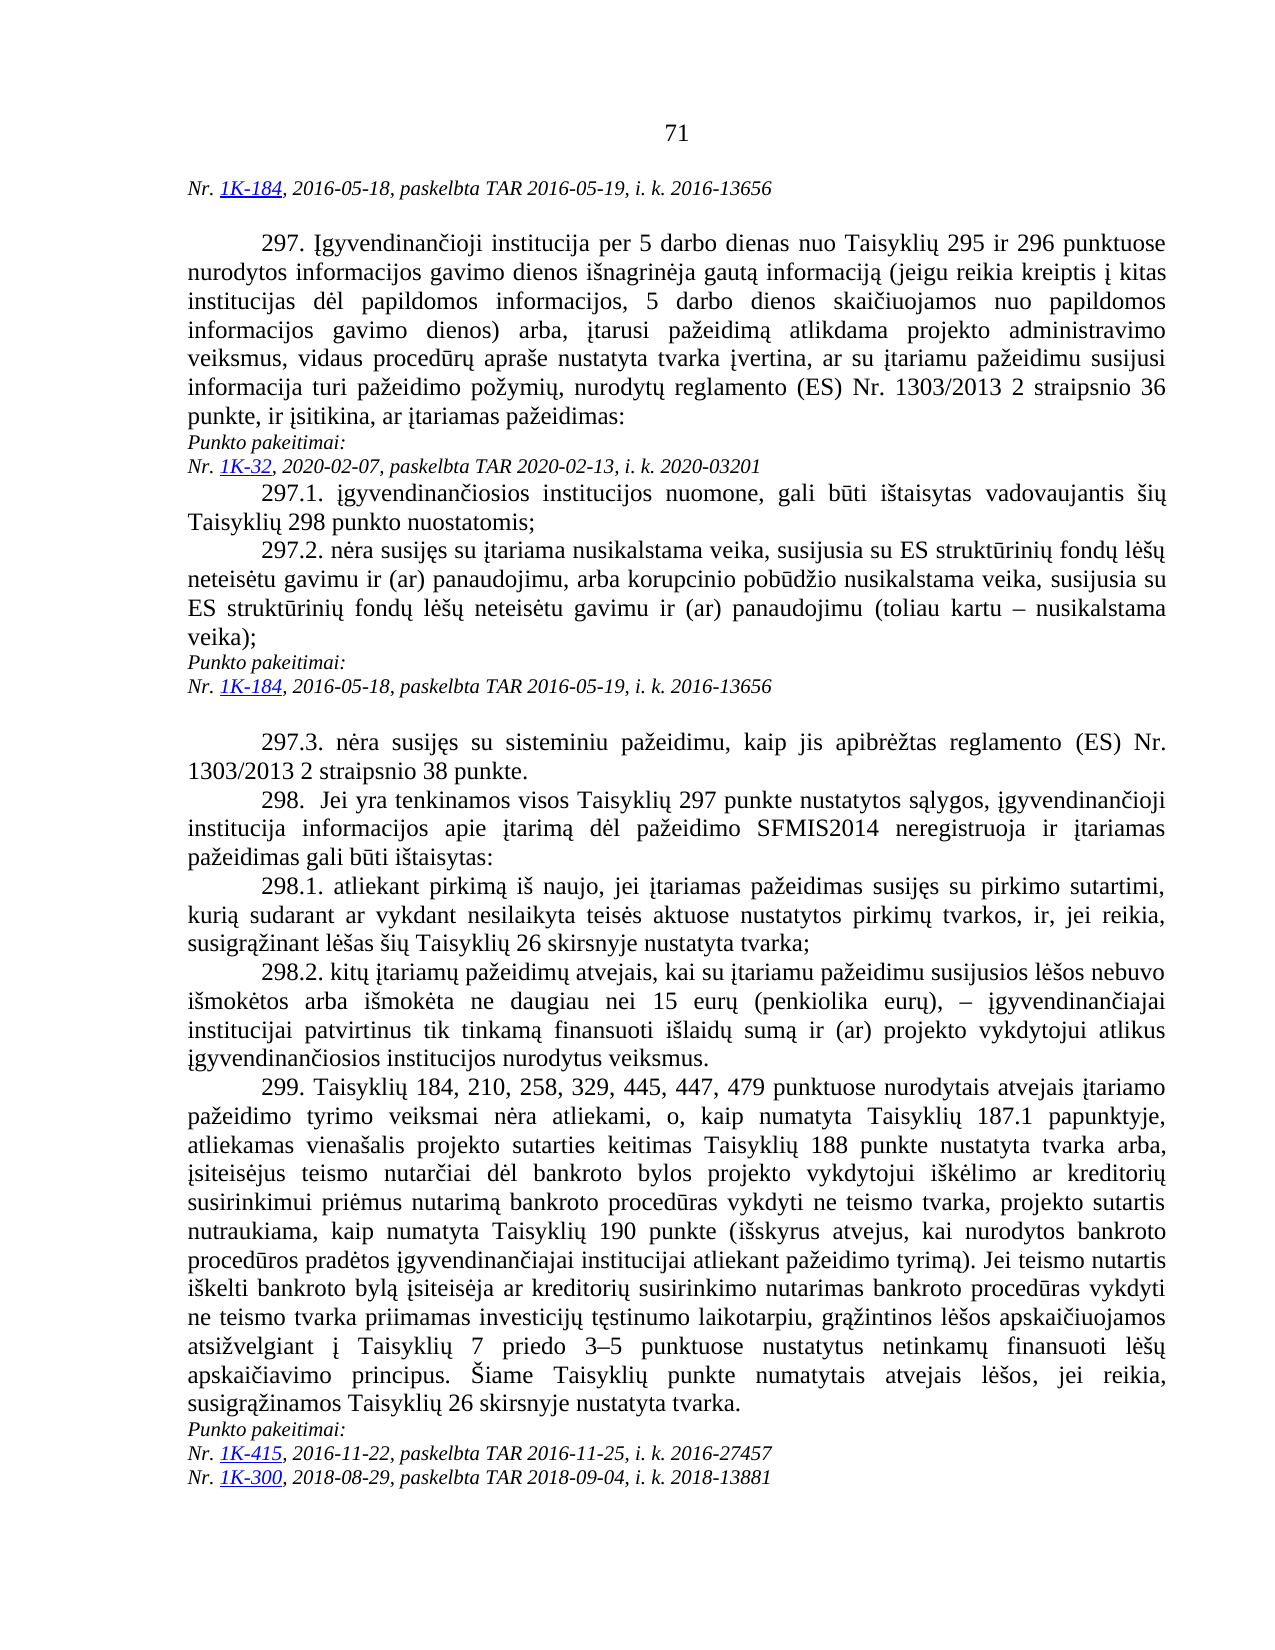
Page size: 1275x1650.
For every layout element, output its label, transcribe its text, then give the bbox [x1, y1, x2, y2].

text 297.1. įgyvendinančiosios institucijos nuomone, gali būti ištaisytas vadovaujantis šių Taisyklių 298 punkto nuostatomis; [187, 478, 1167, 535]
text Punkto pakeitimai: [187, 650, 1167, 674]
text 297.3. nėra susijęs su sisteminiu pažeidimu, kaip jis apibrėžtas reglamento (ES) Nr. 1303/2013 2 straipsnio 38 punkte. [187, 727, 1167, 785]
text 299. Taisyklių 184, 210, 258, 329, 445, 447, 479 punktuose nurodytais atvejais įtariamo pažeidimo tyrimo veiksmai nėra atliekami, o, kaip numatyta Taisyklių 187.1 papunktyje, atliekamas vienašalis projekto sutarties keitimas Taisyklių 188 punkte nustatyta tvarka arba, įsiteisėjus teismo nutarčiai dėl bankroto bylos projekto vykdytojui iškėlimo ar kreditorių susirinkimui priėmus nutarimą bankroto procedūras vykdyti ne teismo tvarka, projekto sutartis nutraukiama, kaip numatyta Taisyklių 190 punkte (išskyrus atvejus, kai nurodytos bankroto procedūros pradėtos įgyvendinančiajai institucijai atliekant pažeidimo tyrimą). Jei teismo nutartis iškelti bankroto bylą įsiteisėja ar kreditorių susirinkimo nutarimas bankroto procedūras vykdyti ne teismo tvarka priimamas investicijų tęstinumo laikotarpiu, grąžintinos lėšos apskaičiuojamos atsižvelgiant į Taisyklių 7 priedo 3–5 punktuose nustatytus netinkamų finansuoti lėšų apskaičiavimo principus. Šiame Taisyklių punkte numatytais atvejais lėšos, jei reikia, susigrąžinamos Taisyklių 26 skirsnyje nustatyta tvarka. [187, 1072, 1167, 1417]
text Nr. 1K-184, 2016-05-18, paskelbta TAR 2016-05-19, i. k. 2016-13656 [187, 674, 1167, 698]
text 297. Įgyvendinančioji institucija per 5 darbo dienas nuo Taisyklių 295 ir 296 punktuose nurodytos informacijos gavimo dienos išnagrinėja gautą informaciją (jeigu reikia kreiptis į kitas institucijas dėl papildomos informacijos, 5 darbo dienos skaičiuojamos nuo papildomos informacijos gavimo dienos) arba, įtarusi pažeidimą atlikdama projekto administravimo veiksmus, vidaus procedūrų apraše nustatyta tvarka įvertina, ar su įtariamu pažeidimu susijusi informacija turi pažeidimo požymių, nurodytų reglamento (ES) Nr. 1303/2013 2 straipsnio 36 punkte, ir įsitikina, ar įtariamas pažeidimas: [187, 228, 1167, 430]
text Nr. 1K-184, 2016-05-18, paskelbta TAR 2016-05-19, i. k. 2016-13656 [187, 176, 1167, 200]
text Punkto pakeitimai: [187, 1417, 1167, 1441]
text 298. Jei yra tenkinamos visos Taisyklių 297 punkte nustatytos sąlygos, įgyvendinančioji institucija informacijos apie įtarimą dėl pažeidimo SFMIS2014 neregistruoja ir įtariamas pažeidimas gali būti ištaisytas: [187, 785, 1167, 871]
text 298.1. atliekant pirkimą iš naujo, jei įtariamas pažeidimas susijęs su pirkimo sutartimi, kurią sudarant ar vykdant nesilaikyta teisės aktuose nustatytos pirkimų tvarkos, ir, jei reikia, susigrąžinant lėšas šių Taisyklių 26 skirsnyje nustatyta tvarka; [187, 871, 1167, 957]
text 297.2. nėra susijęs su įtariama nusikalstama veika, susijusia su ES struktūrinių fondų lėšų neteisėtu gavimu ir (ar) panaudojimu, arba korupcinio pobūdžio nusikalstama veika, susijusia su ES struktūrinių fondų lėšų neteisėtu gavimu ir (ar) panaudojimu (toliau kartu – nusikalstama veika); [187, 535, 1167, 650]
text Nr. 1K-415, 2016-11-22, paskelbta TAR 2016-11-25, i. k. 2016-27457 [187, 1441, 1167, 1465]
text 298.2. kitų įtariamų pažeidimų atvejais, kai su įtariamu pažeidimu susijusios lėšos nebuvo išmokėtos arba išmokėta ne daugiau nei 15 eurų (penkiolika eurų), – įgyvendinančiajai institucijai patvirtinus tik tinkamą finansuoti išlaidų sumą ir (ar) projekto vykdytojui atlikus įgyvendinančiosios institucijos nurodytus veiksmus. [187, 957, 1167, 1072]
text Nr. 1K-32, 2020-02-07, paskelbta TAR 2020-02-13, i. k. 2020-03201 [187, 454, 1167, 478]
text Punkto pakeitimai: [187, 430, 1167, 454]
text Nr. 1K-300, 2018-08-29, paskelbta TAR 2018-09-04, i. k. 2018-13881 [187, 1465, 1167, 1489]
